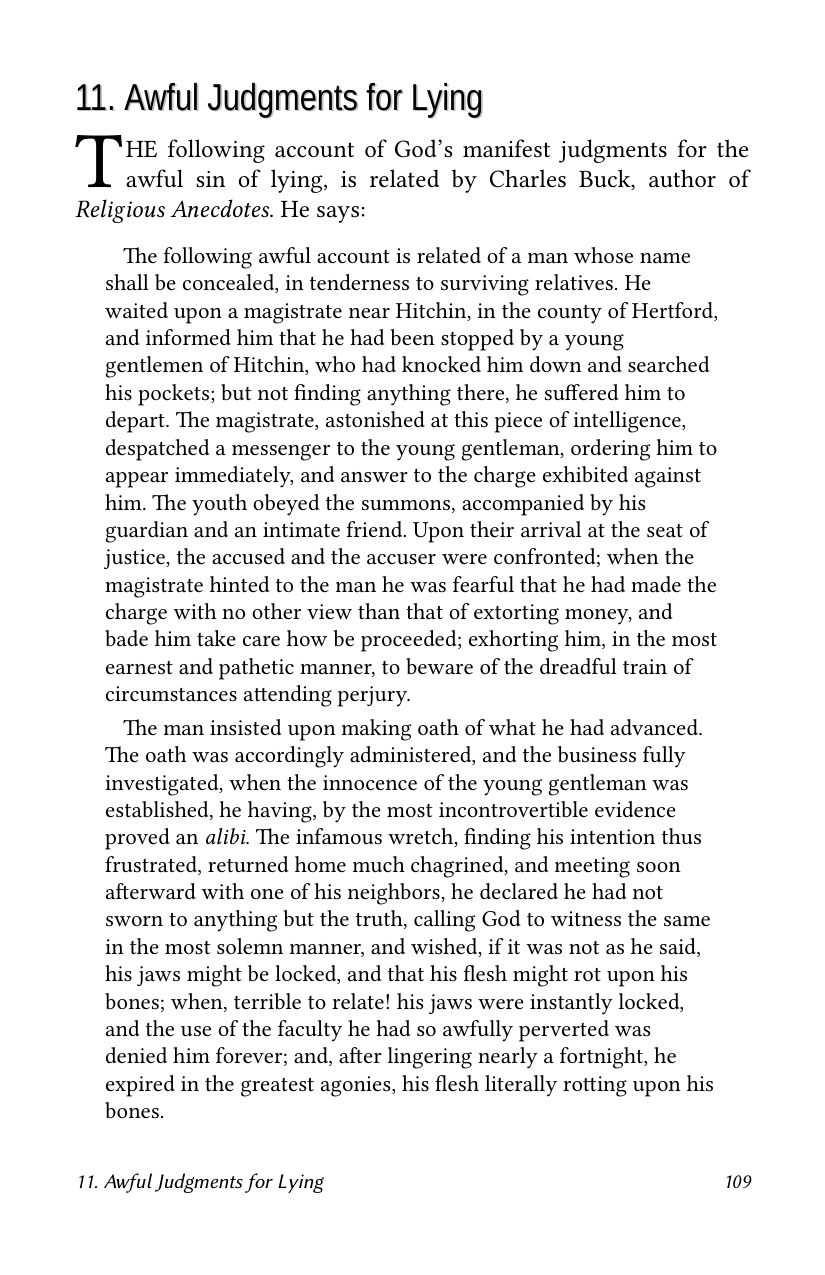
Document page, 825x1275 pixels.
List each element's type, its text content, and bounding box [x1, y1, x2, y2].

text THE following account of God’s manifest judgments for the awful sin of lying, is related by Charles Buck, author of Religious Anecdotes. He says: [75, 135, 750, 223]
text The man insisted upon making oath of what he had advanced. The oath was accordingly administered, and the business fully investigated, when the innocence of the young gentleman was established, he having, by the most incontrovertible evidence proved an alibi. The infamous wretch, finding his intention thus frustrated, returned home much chagrined, and meeting soon afterward with one of his neighbors, he declared he had not sworn to anything but the truth, calling God to witness the same in the most solemn manner, and wished, if it was not as he said, his jaws might be locked, and that his flesh might rot upon his bones; when, terrible to relate! his jaws were instantly locked, and the use of the faculty he had so awfully perverted was denied him forever; and, after lingering nearly a fortnight, he expired in the greatest agonies, his flesh literally rotting upon his bones. [105, 714, 720, 1124]
title Awful Judgments for Lying [75, 75, 750, 118]
text The following awful account is related of a man whose name shall be concealed, in tenderness to surviving relatives. He waited upon a magistrate near Hitchin, in the county of Hertford, and informed him that he had been stopped by a young gentlemen of Hitchin, who had knocked him down and searched his pockets; but not finding anything there, he suffered him to depart. The magistrate, astonished at this piece of intelligence, despatched a messenger to the young gentleman, ordering him to appear immediately, and answer to the charge exhibited against him. The youth obeyed the summons, accompanied by his guardian and an intimate friend. Upon their arrival at the seat of justice, the accused and the accuser were confronted; when the magistrate hinted to the man he was fearful that he had made the charge with no other view than that of extorting money, and bade him take care how be proceeded; exhorting him, in the most earnest and pathetic manner, to beware of the dreadful train of circumstances attending perjury. [105, 243, 720, 707]
